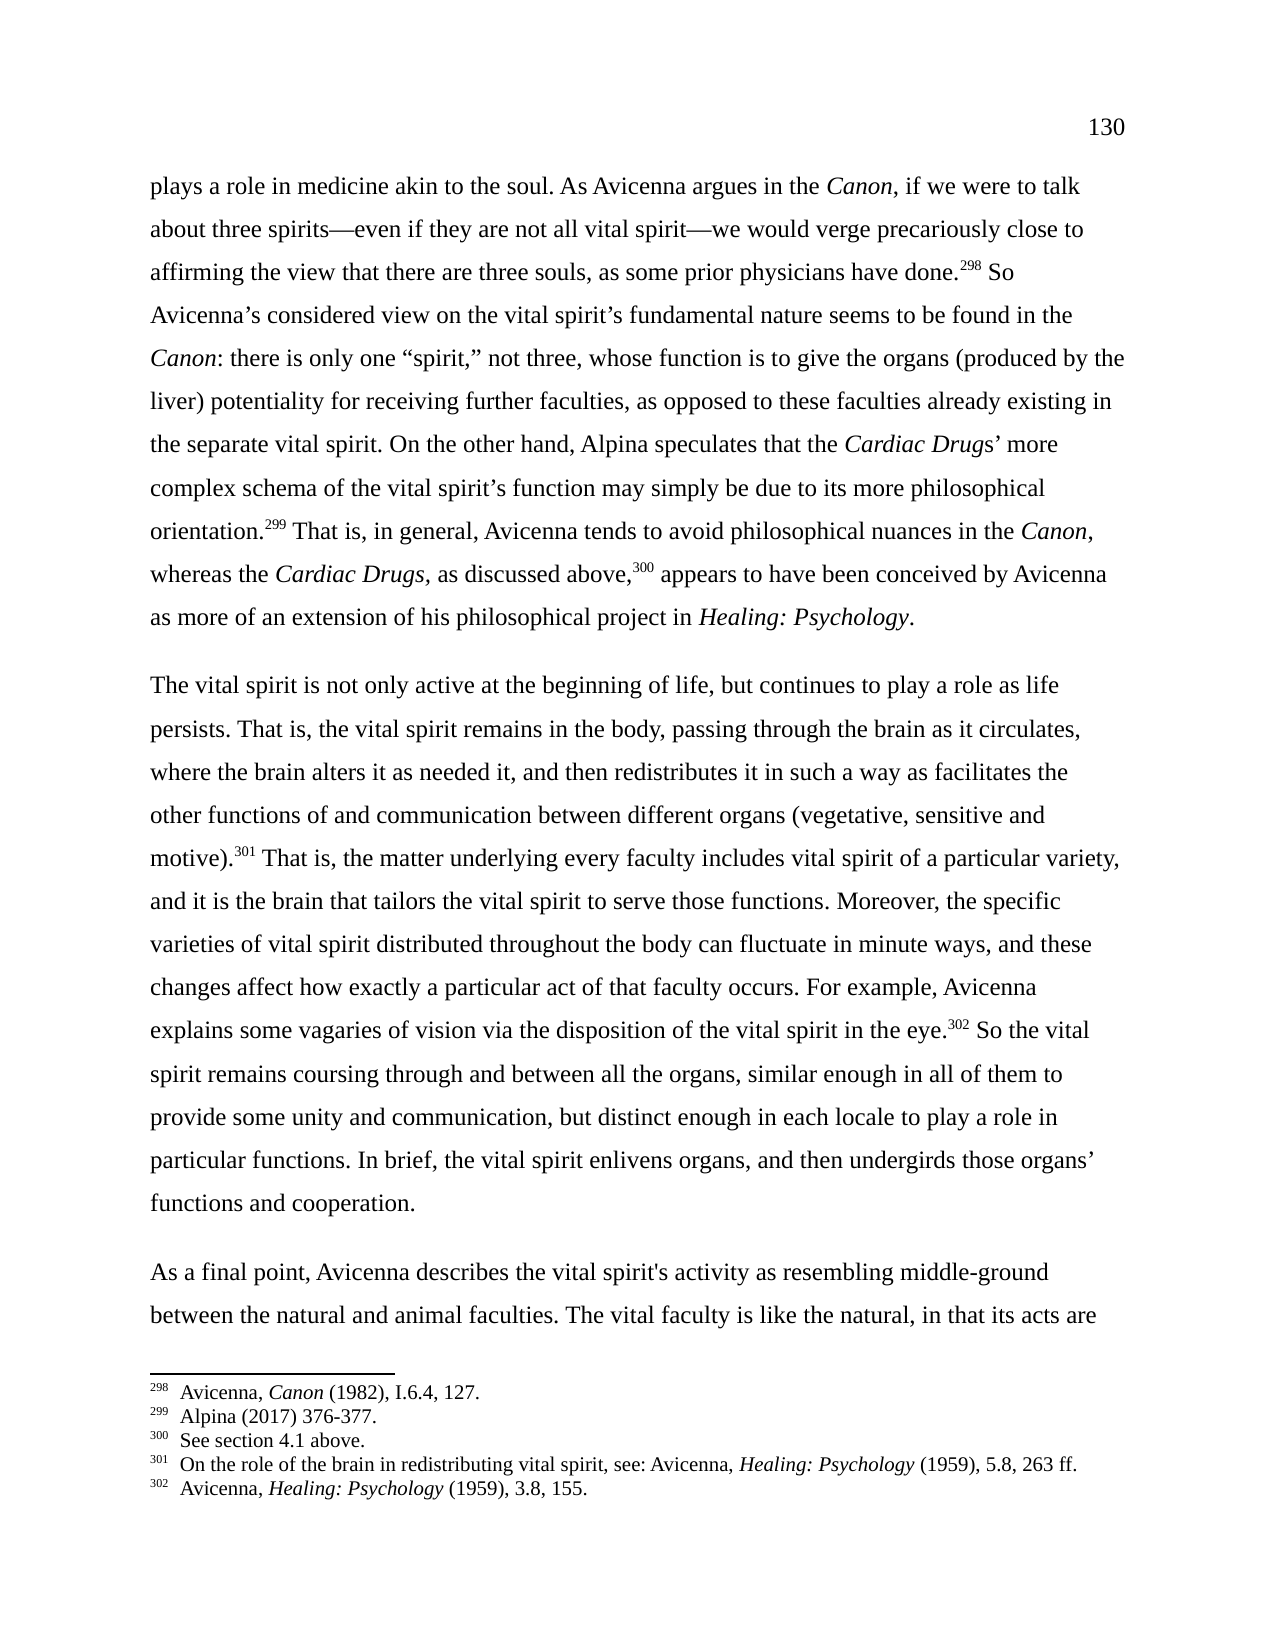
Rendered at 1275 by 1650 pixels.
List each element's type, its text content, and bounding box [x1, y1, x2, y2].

text See section 4.1 above. [150, 1428, 1125, 1452]
text plays a role in medicine akin to the soul. As Avicenna argues in the Canon, if we were to talk about three spirits—even if they are not all vital spirit—we would verge precariously close to affirming the view that there are three souls, as some prior physicians have done. So Avicenna’s considered view on the vital spirit’s fundamental nature seems to be found in the Canon: there is only one “spirit,” not three, whose function is to give the organs (produced by the liver) potentiality for receiving further faculties, as opposed to these faculties already existing in the separate vital spirit. On the other hand, Alpina speculates that the Cardiac Drugs’ more complex schema of the vital spirit’s function may simply be due to its more philosophical orientation. That is, in general, Avicenna tends to avoid philosophical nuances in the Canon, whereas the Cardiac Drugs, as discussed above, appears to have been conceived by Avicenna as more of an extension of his philosophical project in Healing: Psychology. [150, 171, 1125, 631]
text The vital spirit is not only active at the beginning of life, but continues to play a role as life persists. That is, the vital spirit remains in the body, passing through the brain as it circulates, where the brain alters it as needed it, and then redistributes it in such a way as facilitates the other functions of and communication between different organs (vegetative, sensitive and motive). That is, the matter underlying every faculty includes vital spirit of a particular variety, and it is the brain that tailors the vital spirit to serve those functions. Moreover, the specific varieties of vital spirit distributed throughout the body can fluctuate in minute ways, and these changes affect how exactly a particular act of that faculty occurs. For example, Avicenna explains some vagaries of vision via the disposition of the vital spirit in the eye. So the vital spirit remains coursing through and between all the organs, similar enough in all of them to provide some unity and communication, but distinct enough in each locale to play a role in particular functions. In brief, the vital spirit enlivens organs, and then undergirds those organs’ functions and cooperation. [150, 671, 1125, 1217]
text Alpina (2017) 376-377. [150, 1404, 1125, 1428]
text On the role of the brain in redistributing vital spirit, see: Avicenna, Healing: Psychology (1959), 5.8, 263 ff. [150, 1452, 1125, 1476]
text Avicenna, Canon (1982), I.6.4, 127. [150, 1380, 1125, 1404]
text Avicenna, Healing: Psychology (1959), 3.8, 155. [150, 1476, 1125, 1500]
text As a final point, Avicenna describes the vital spirit's activity as resembling middle-ground between the natural and animal faculties. The vital faculty is like the natural, in that its acts are [150, 1257, 1125, 1329]
